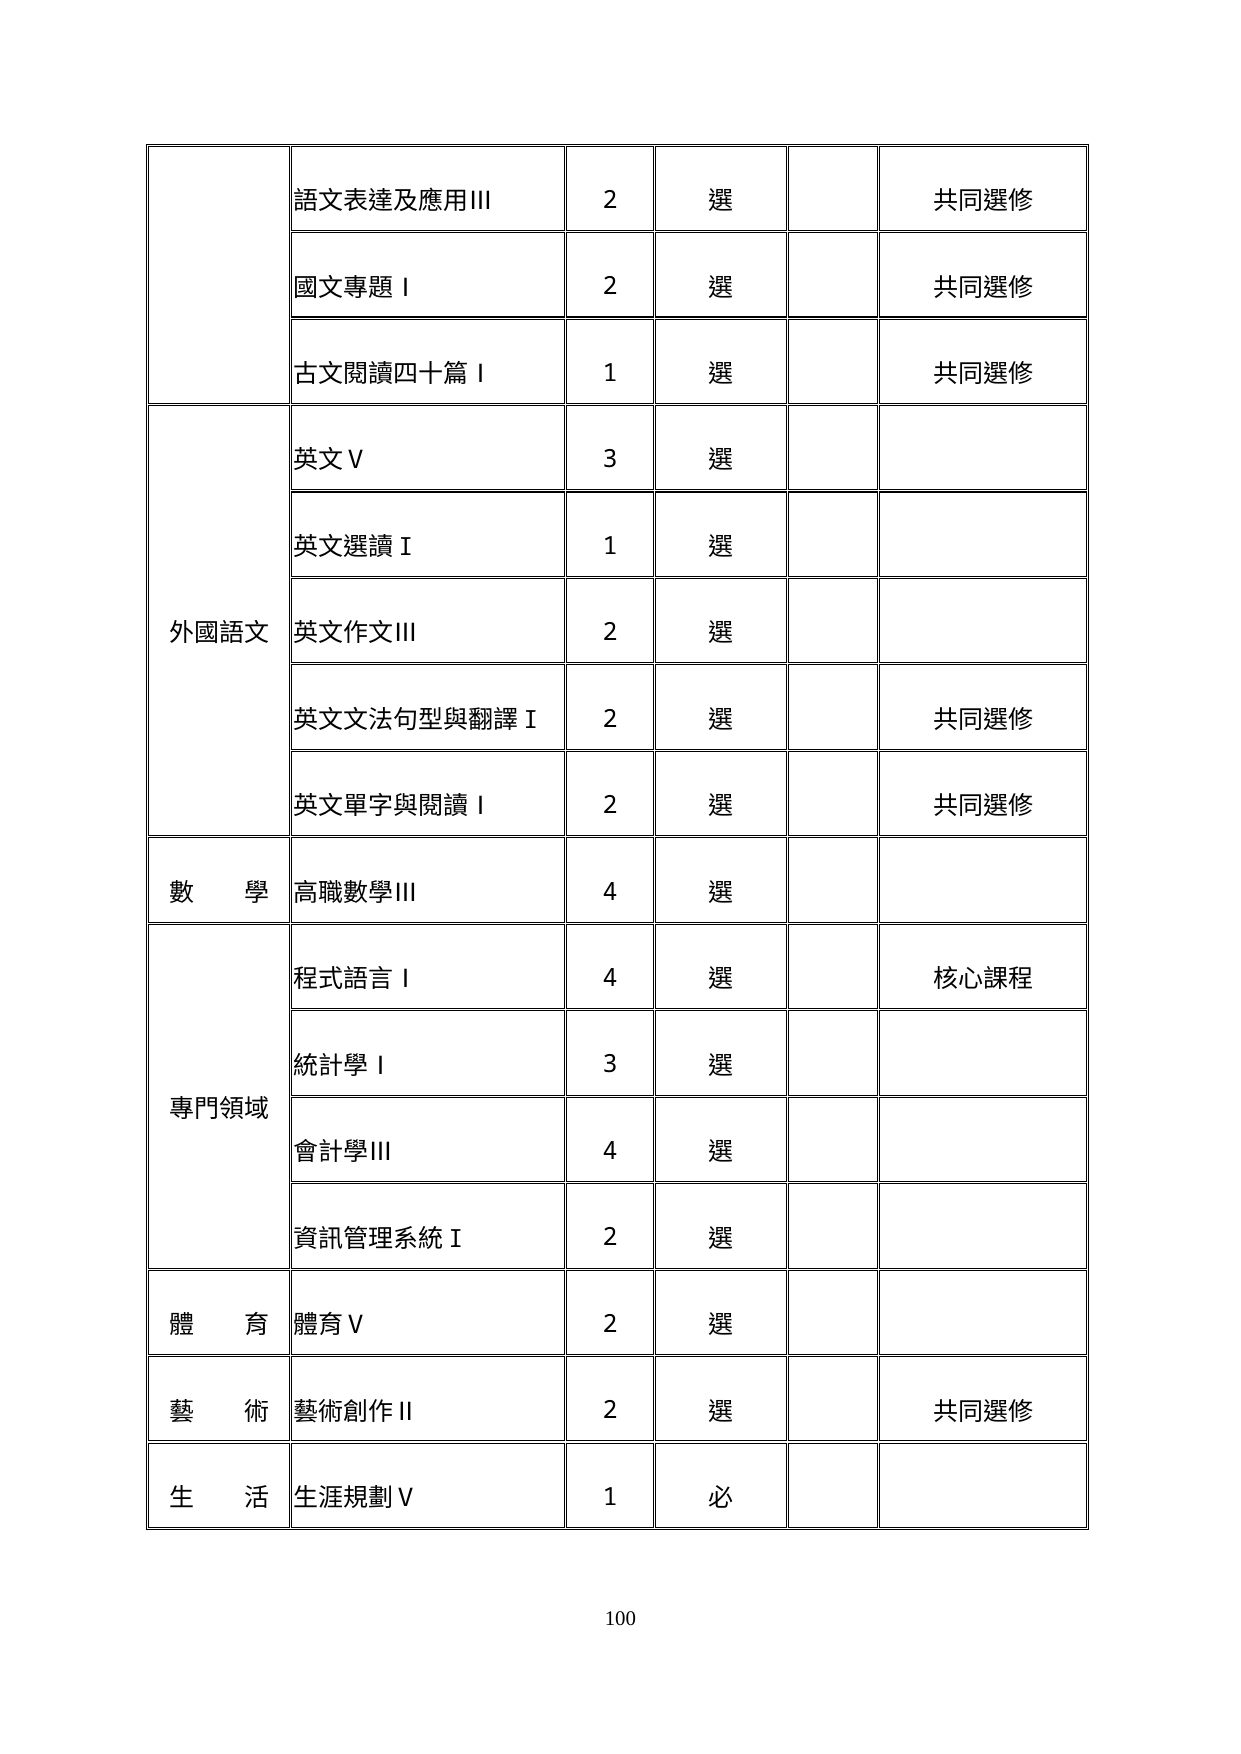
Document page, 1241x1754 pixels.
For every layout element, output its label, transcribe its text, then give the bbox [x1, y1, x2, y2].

table_cell [789, 320, 877, 403]
table_cell [880, 1271, 1086, 1354]
table_cell [1089, 749, 1093, 835]
table_cell 會計學Ⅲ [292, 1098, 564, 1181]
table_cell [1089, 1008, 1093, 1094]
table_cell 共同選修 [880, 752, 1086, 835]
table_cell 選 [656, 406, 786, 489]
table_cell 選 [656, 147, 786, 230]
table_cell [789, 1357, 877, 1440]
table_cell [789, 1098, 877, 1181]
table_cell 程式語言Ⅰ [292, 925, 564, 1008]
table_cell 專門領域 [149, 925, 289, 1267]
table_cell 4 [567, 1098, 653, 1181]
table_cell [789, 665, 877, 749]
table_cell [1089, 576, 1093, 662]
table_cell [789, 493, 877, 576]
table_cell 體 育 [149, 1271, 289, 1354]
table_cell 核心課程 [880, 925, 1086, 1008]
table_cell [789, 752, 877, 835]
table_cell [1089, 1181, 1093, 1267]
table_cell 1 [567, 1444, 653, 1527]
table_cell [880, 1098, 1086, 1181]
table_cell 3 [567, 1011, 653, 1094]
table_cell [789, 838, 877, 922]
table_cell [880, 493, 1086, 576]
table_cell [1089, 316, 1093, 403]
table_cell 數 學 [149, 838, 289, 922]
table_cell 選 [656, 1357, 786, 1440]
table_cell 2 [567, 579, 653, 662]
table_cell 選 [656, 1271, 786, 1354]
table_cell [789, 925, 877, 1008]
table_cell 高職數學Ⅲ [292, 838, 564, 922]
table_cell [1089, 835, 1093, 922]
table_cell 生 活 [149, 1444, 289, 1527]
table_cell [789, 233, 877, 316]
table_cell 藝 術 [149, 1357, 289, 1440]
table_cell [1089, 1268, 1093, 1354]
table_cell 選 [656, 665, 786, 749]
table_cell 古文閱讀四十篇Ⅰ [292, 320, 564, 403]
table_cell 外國語文 [149, 406, 289, 835]
table_cell 英文Ⅴ [292, 406, 564, 489]
table_cell [789, 1271, 877, 1354]
table_cell [789, 147, 877, 230]
table_cell 共同選修 [880, 320, 1086, 403]
table_cell 必 [656, 1444, 786, 1527]
table_cell [1089, 230, 1093, 316]
table_cell 共同選修 [880, 147, 1086, 230]
table_cell [880, 1444, 1086, 1527]
table_cell 選 [656, 1098, 786, 1181]
table_cell 4 [567, 925, 653, 1008]
table_cell [1089, 403, 1093, 489]
table_cell [1089, 489, 1093, 576]
table_cell 選 [656, 320, 786, 403]
table_cell [880, 1011, 1086, 1094]
table_cell [880, 579, 1086, 662]
table_cell 共同選修 [880, 665, 1086, 749]
table_cell 共同選修 [880, 233, 1086, 316]
table_cell [880, 1184, 1086, 1267]
table_cell 選 [656, 1184, 786, 1267]
table_cell 英文文法句型與翻譯I [292, 665, 564, 749]
table_cell 選 [656, 579, 786, 662]
table_cell 2 [567, 1184, 653, 1267]
table_cell [1089, 1095, 1093, 1181]
table_cell [789, 1444, 877, 1527]
table_cell 統計學Ⅰ [292, 1011, 564, 1094]
table_cell [789, 406, 877, 489]
table_cell 英文單字與閱讀Ⅰ [292, 752, 564, 835]
table_cell [789, 1184, 877, 1267]
table_cell 藝術創作Ⅱ [292, 1357, 564, 1440]
table_cell 語文表達及應用Ⅲ [292, 147, 564, 230]
table_cell [789, 1011, 877, 1094]
table_cell 2 [567, 233, 653, 316]
table_cell 2 [567, 665, 653, 749]
table_cell 體育Ⅴ [292, 1271, 564, 1354]
table_cell 4 [567, 838, 653, 922]
table_cell 2 [567, 1271, 653, 1354]
table_cell 選 [656, 233, 786, 316]
table_cell 選 [656, 925, 786, 1008]
table_cell 2 [567, 1357, 653, 1440]
table_cell [880, 406, 1086, 489]
table_cell 選 [656, 752, 786, 835]
table_cell 選 [656, 838, 786, 922]
table_cell 國文專題Ⅰ [292, 233, 564, 316]
table_cell 共同選修 [880, 1357, 1086, 1440]
table_cell 資訊管理系統I [292, 1184, 564, 1267]
table_cell [149, 147, 289, 403]
table_cell 選 [656, 493, 786, 576]
table_cell [789, 579, 877, 662]
table_cell [1089, 662, 1093, 749]
table_cell [1089, 144, 1093, 230]
table_cell 選 [656, 1011, 786, 1094]
table_cell [1089, 922, 1093, 1008]
table_cell [1089, 1354, 1093, 1440]
table_cell 2 [567, 752, 653, 835]
table_cell 1 [567, 320, 653, 403]
table_cell 1 [567, 493, 653, 576]
table_cell [1089, 1440, 1093, 1527]
table_cell 英文選讀I [292, 493, 564, 576]
table_cell 英文作文Ⅲ [292, 579, 564, 662]
table_cell [880, 838, 1086, 922]
table_cell 2 [567, 147, 653, 230]
table_cell 3 [567, 406, 653, 489]
table_cell 生涯規劃Ⅴ [292, 1444, 564, 1527]
